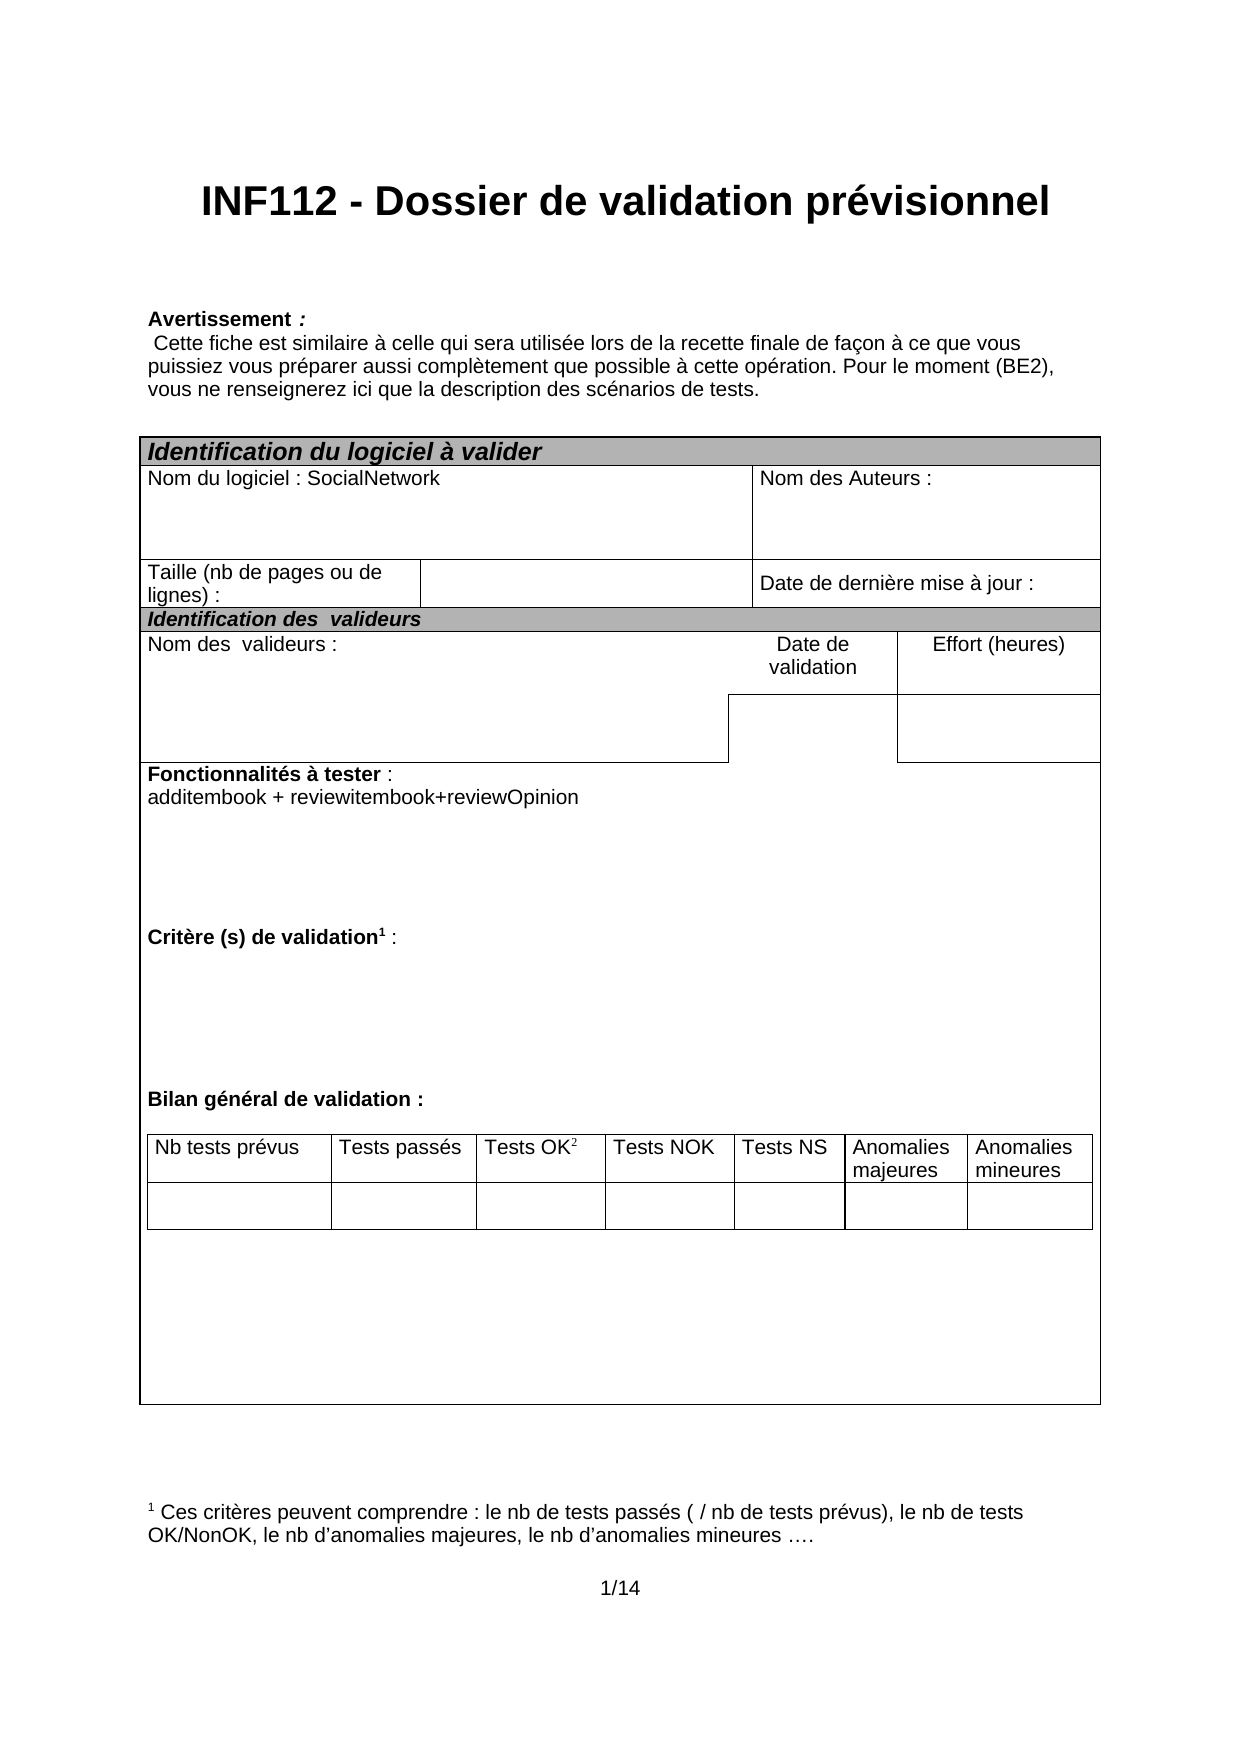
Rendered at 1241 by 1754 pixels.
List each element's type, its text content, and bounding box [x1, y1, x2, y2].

table_cell Taille (nb de pages ou de lignes) : [141, 560, 420, 607]
text Cette fiche est similaire à celle qui sera utilisée lors de la recette finale de façon à ce que vous puissiez vous préparer aussi complètement que possible à cette opération. Pour le moment (BE2), vous ne renseignerez ici que la description des scénarios de tests. [148, 331, 1092, 401]
table_cell [477, 1183, 605, 1229]
table_cell [421, 560, 752, 607]
table_cell [148, 1183, 331, 1229]
table_header Anomalies majeures [846, 1135, 967, 1182]
title INF112 - Dossier de validation prévisionnel [148, 177, 1092, 224]
table_cell Nom du logiciel : SocialNetwork [141, 466, 752, 559]
table_header Date de validation [729, 632, 897, 693]
table_cell [846, 1183, 967, 1229]
table_cell [898, 695, 1100, 762]
table_header Nb tests prévus [148, 1135, 331, 1182]
table_cell Fonctionnalités à tester : additembook + reviewitembook+reviewOpinion Critère (s) de validation : Bilan général de validation : [141, 762, 1100, 1404]
table_cell [729, 695, 897, 762]
table_header Tests NOK [606, 1135, 734, 1182]
table_cell [332, 1183, 476, 1229]
table_cell Nom des Auteurs : [753, 466, 1100, 559]
table_header Tests NS [735, 1135, 844, 1182]
subtitle Avertissement : [148, 308, 1092, 331]
table_header Anomalies mineures [968, 1135, 1092, 1182]
table_cell [968, 1183, 1092, 1229]
table_header Tests passés [332, 1135, 476, 1182]
table_header Identification du logiciel à valider [141, 438, 1100, 465]
table_header Tests OK2 [477, 1135, 605, 1182]
table_cell Identification des valideurs [141, 608, 1100, 631]
table_header Effort (heures) [898, 632, 1100, 693]
table_cell [735, 1183, 844, 1229]
table_cell Date de dernière mise à jour : [753, 560, 1100, 607]
table_cell [606, 1183, 734, 1229]
table_cell Nom des valideurs : [141, 632, 728, 762]
